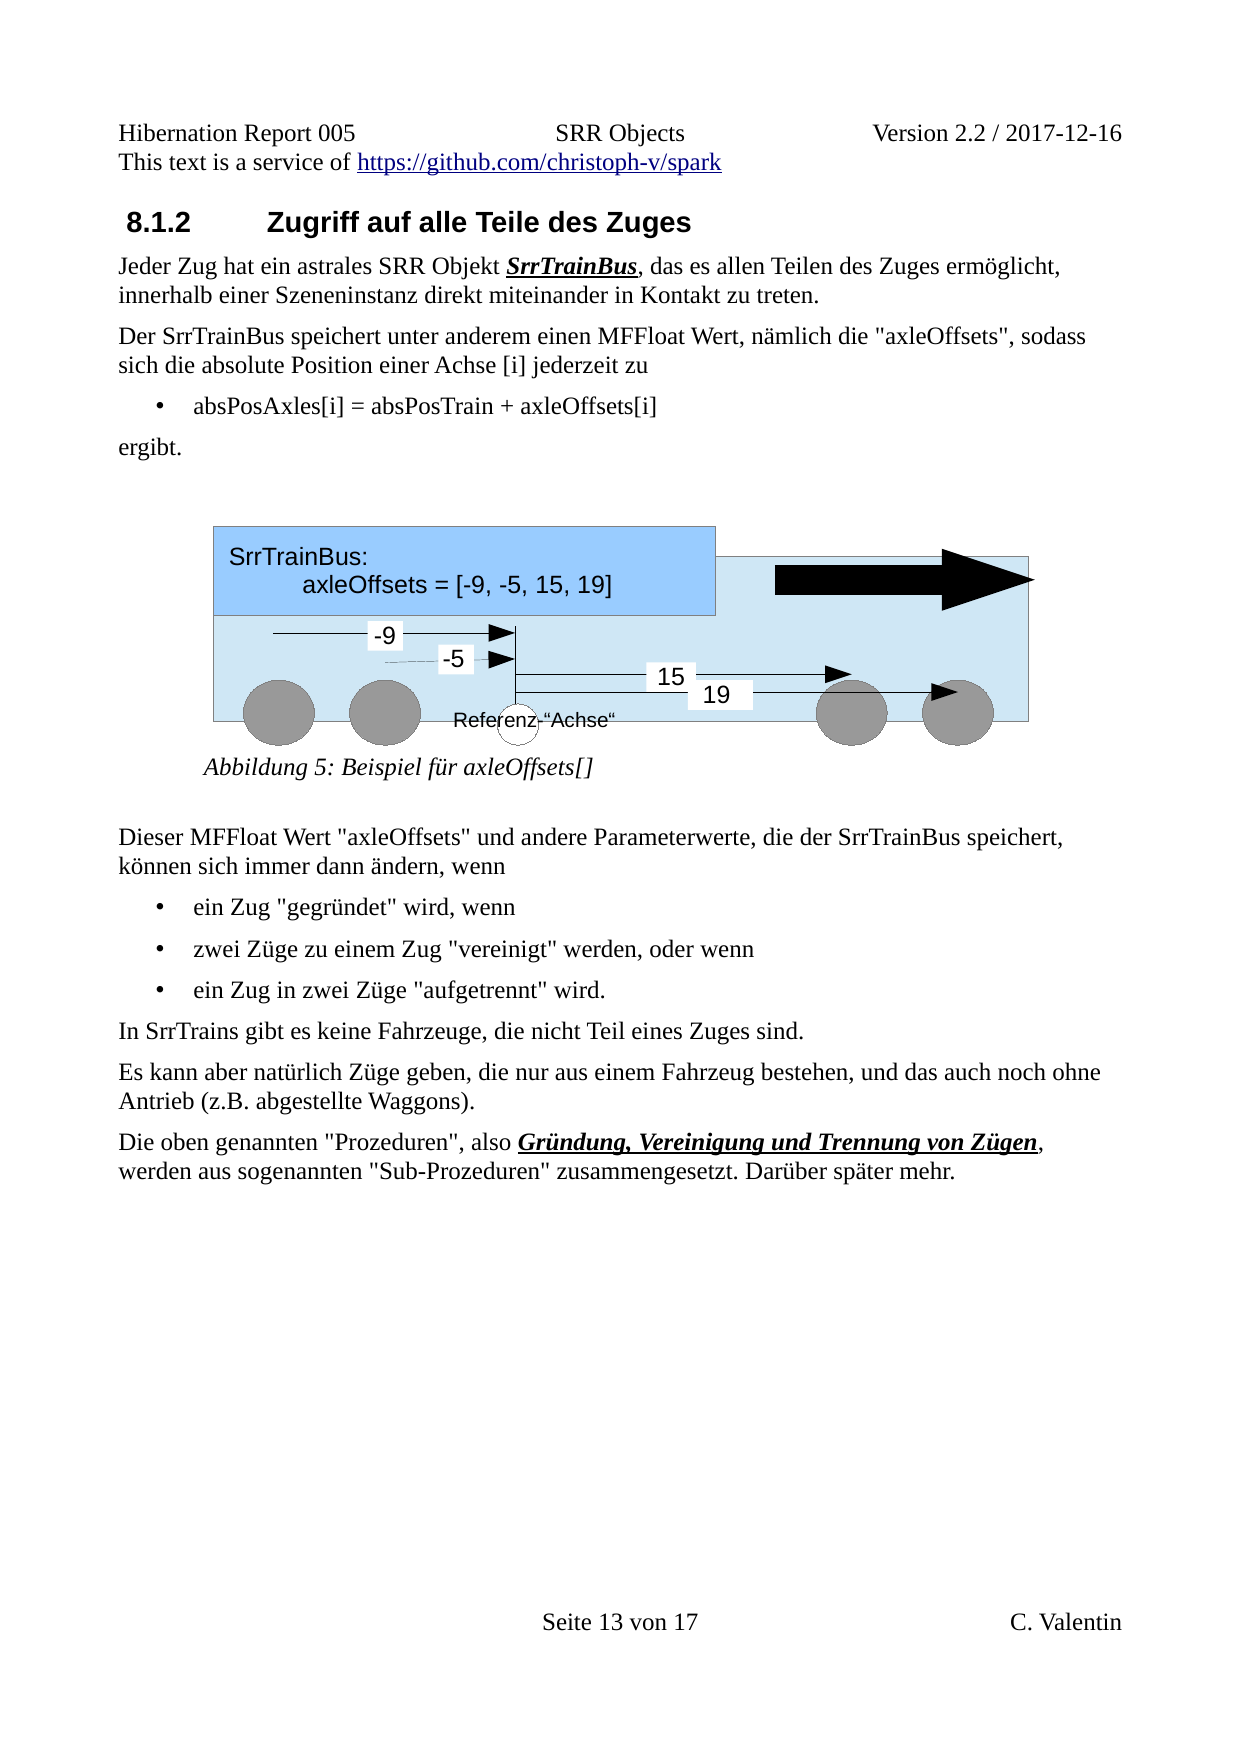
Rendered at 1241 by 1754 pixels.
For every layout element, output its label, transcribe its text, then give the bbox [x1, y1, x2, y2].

list zwei Züge zu einem Zug "vereinigt" werden, oder wenn [156, 934, 1122, 962]
list ein Zug "gegründet" wird, wenn [156, 892, 1122, 921]
text Es kann aber natürlich Züge geben, die nur aus einem Fahrzeug bestehen, und das auch noch ohne Antrieb (z.B. abgestellte Waggons). [118, 1057, 1122, 1115]
text Der SrrTrainBus speichert unter anderem einen MFFloat Wert, nämlich die "axleOffsets", sodass sich die absolute Position einer Achse [i] jederzeit zu [118, 321, 1122, 379]
list ein Zug in zwei Züge "aufgetrennt" wird. [156, 975, 1122, 1004]
text Die oben genannten "Prozeduren", also Gründung, Vereinigung und Trennung von Zügen, werden aus sogenannten "Sub-Prozeduren" zusammengesetzt. Darüber später mehr. [118, 1127, 1122, 1185]
text Abbildung 5: Beispiel für axleOffsets[] [204, 517, 1036, 781]
text Jeder Zug hat ein astrales SRR Objekt SrrTrainBus, das es allen Teilen des Zuges ermöglicht, innerhalb einer Szeneninstanz direkt miteinander in Kontakt zu treten. [118, 251, 1122, 309]
text ergibt. [118, 432, 1122, 461]
list absPosAxles[i] = absPosTrain + axleOffsets[i] [156, 391, 1122, 420]
subtitle Zugriff auf alle Teile des Zuges [118, 205, 1122, 239]
text Dieser MFFloat Wert "axleOffsets" und andere Parameterwerte, die der SrrTrainBus speichert, können sich immer dann ändern, wenn [118, 822, 1122, 880]
text In SrrTrains gibt es keine Fahrzeuge, die nicht Teil eines Zuges sind. [118, 1016, 1122, 1045]
